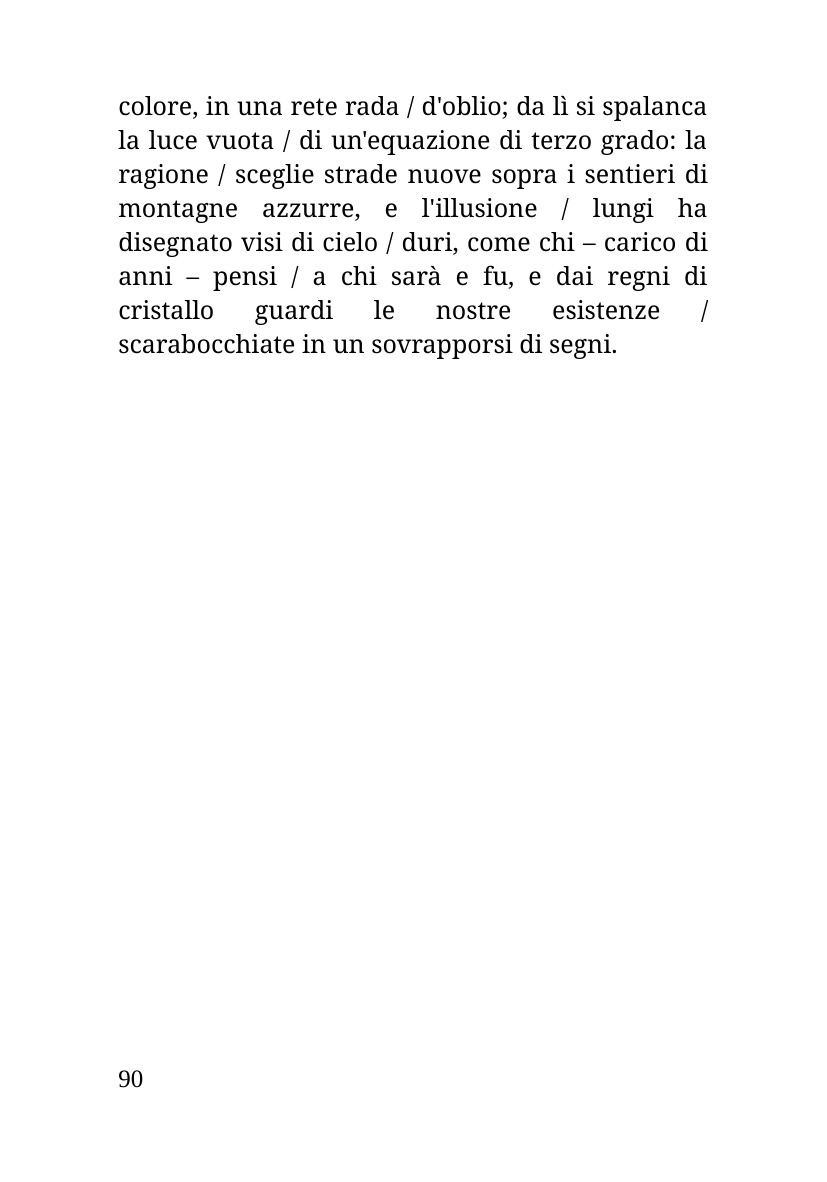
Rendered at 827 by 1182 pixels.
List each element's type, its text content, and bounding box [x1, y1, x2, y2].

text colore, in una rete rada / d'oblio; da lì si spalanca la luce vuota / di un'equazione di terzo grado: la ragione / sceglie strade nuove sopra i sentieri di montagne azzurre, e l'illusione / lungi ha disegnato visi di cielo / duri, come chi – carico di anni – pensi / a chi sarà e fu, e dai regni di cristallo guardi le nostre esistenze / scarabocchiate in un sovrapporsi di segni. [118, 88, 709, 361]
